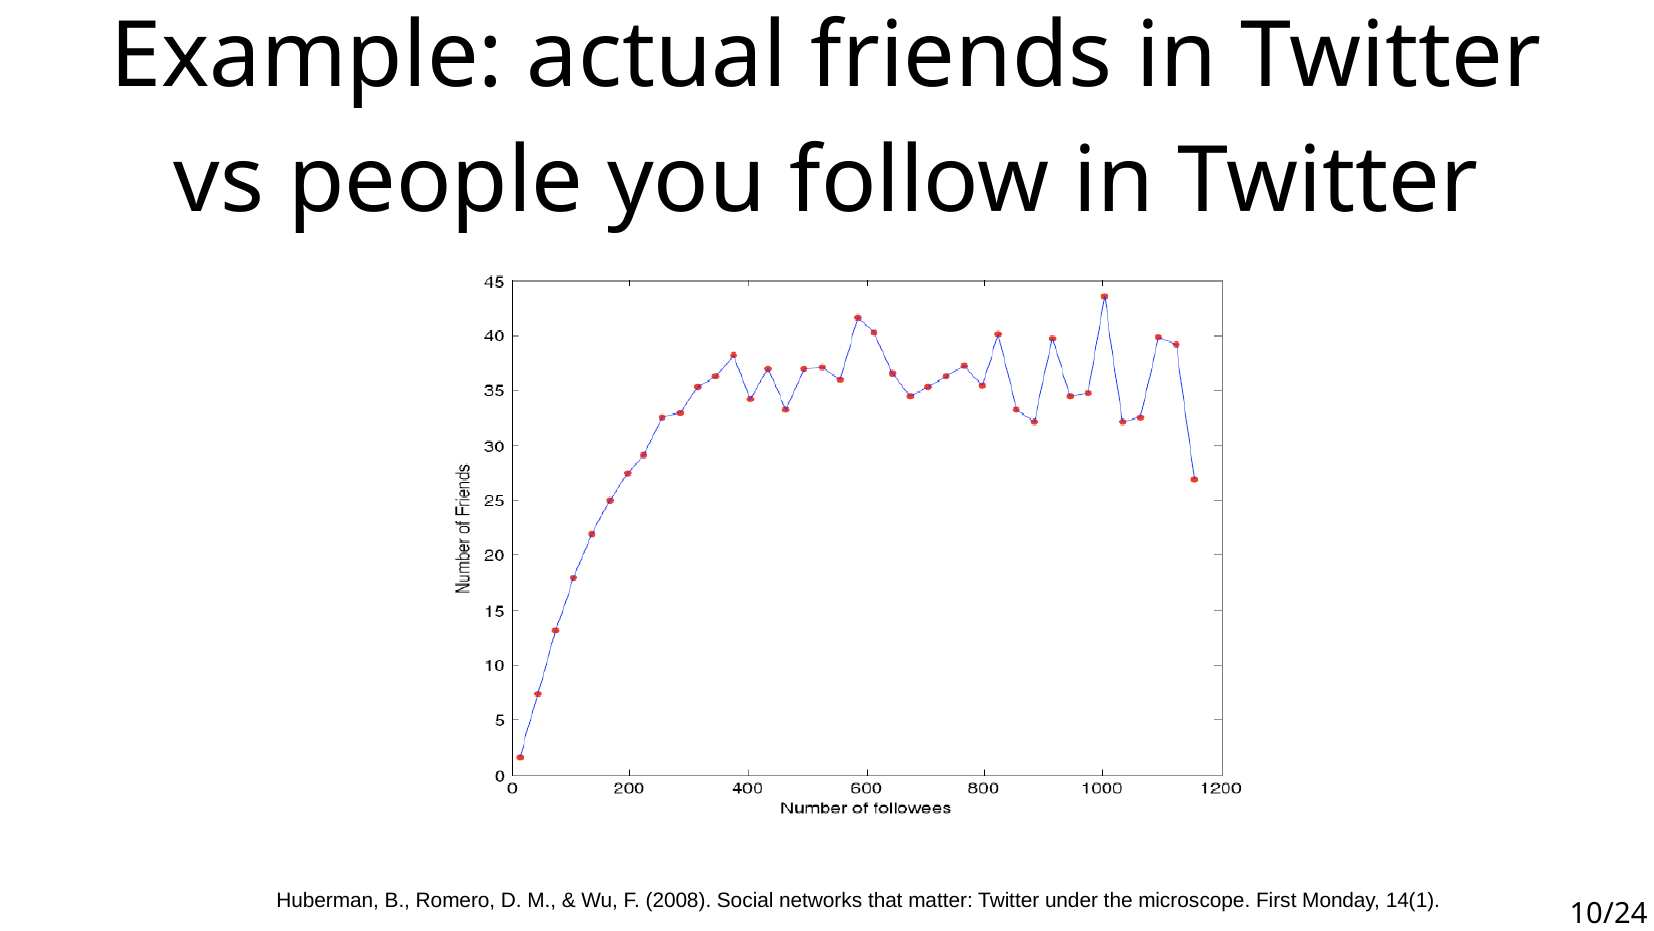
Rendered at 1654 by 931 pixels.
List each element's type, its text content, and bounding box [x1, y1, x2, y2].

picture [435, 254, 1261, 840]
text_box Huberman, B., Romero, D. M., & Wu, F. (2008). Social networks that matter: Twitter under the microscope. First Monday, 14(1). [261, 880, 1456, 919]
title Example: actual friends in Twitter vs people you follow in Twitter [82, 0, 1571, 243]
